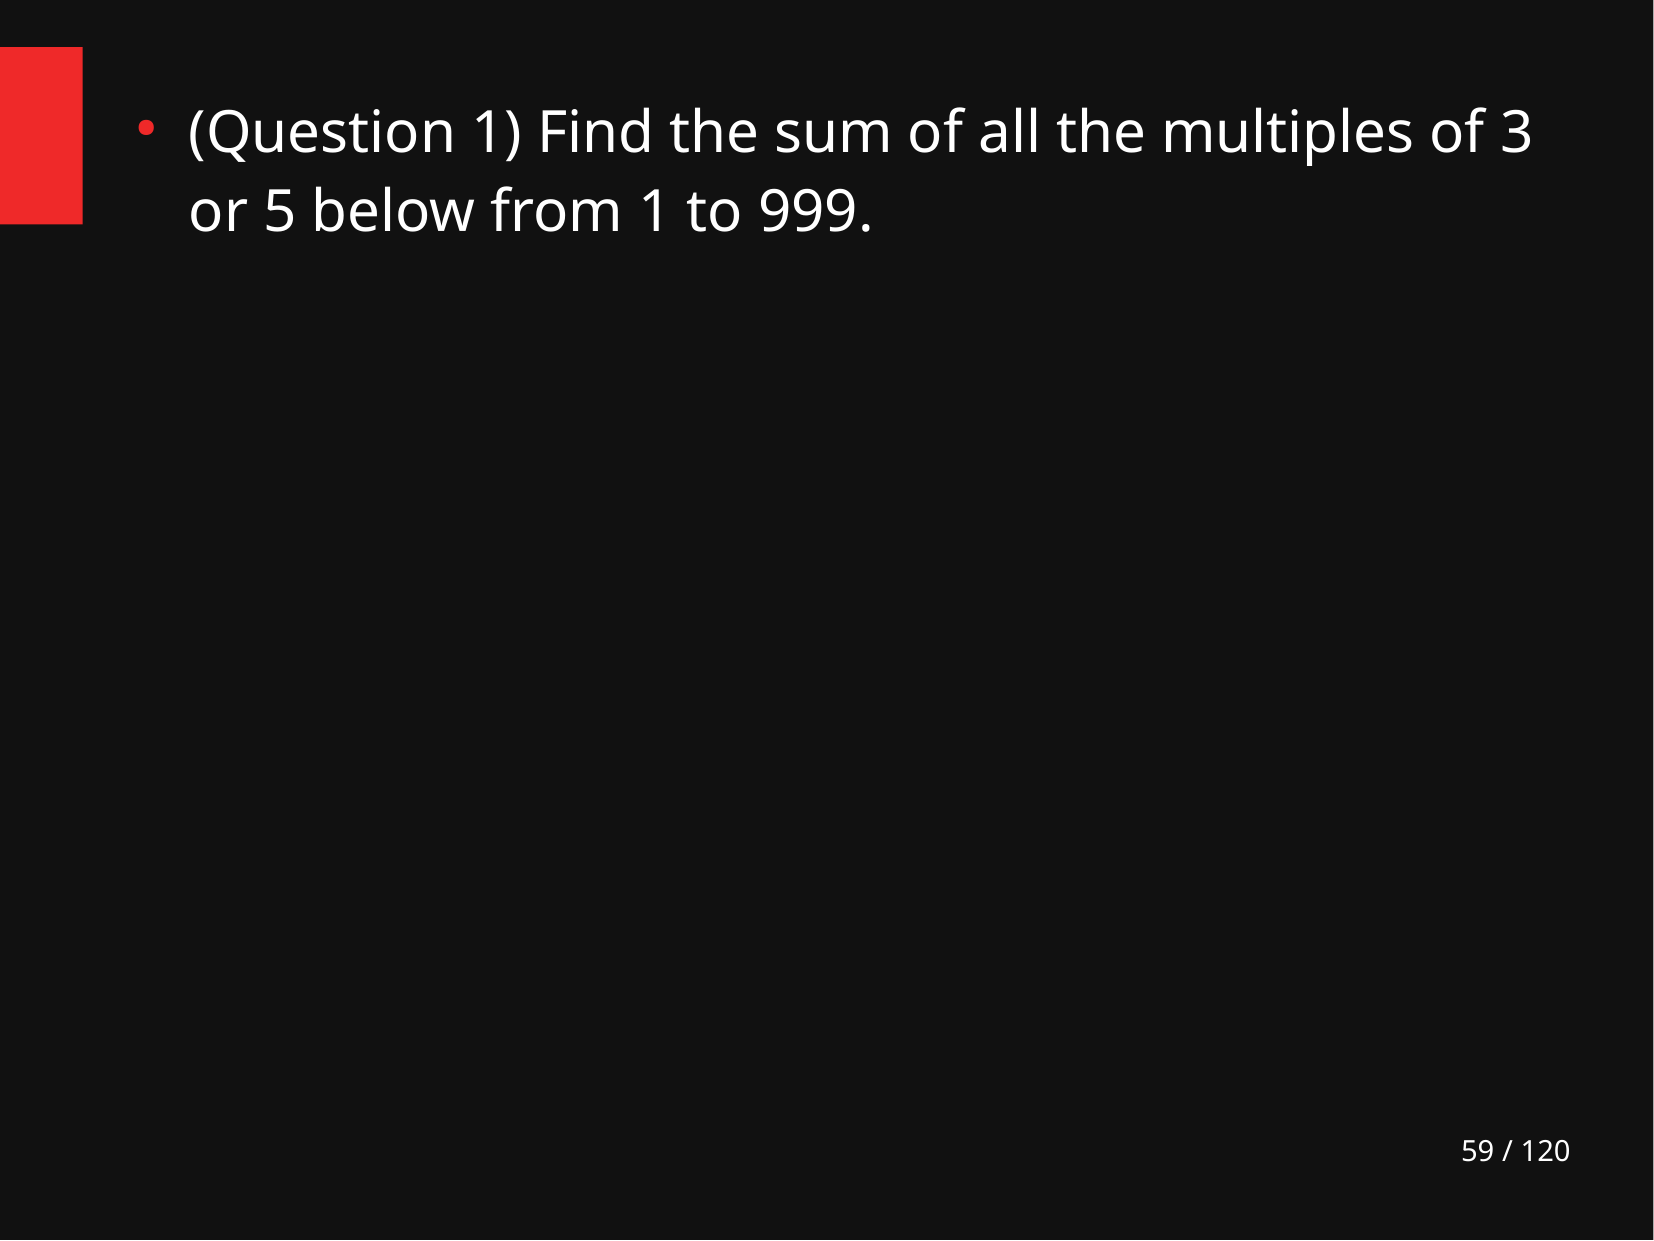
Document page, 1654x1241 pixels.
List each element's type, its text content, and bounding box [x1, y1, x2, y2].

list (Question 1) Find the sum of all the multiples of 3 or 5 below from 1 to 999. [118, 90, 1536, 1074]
